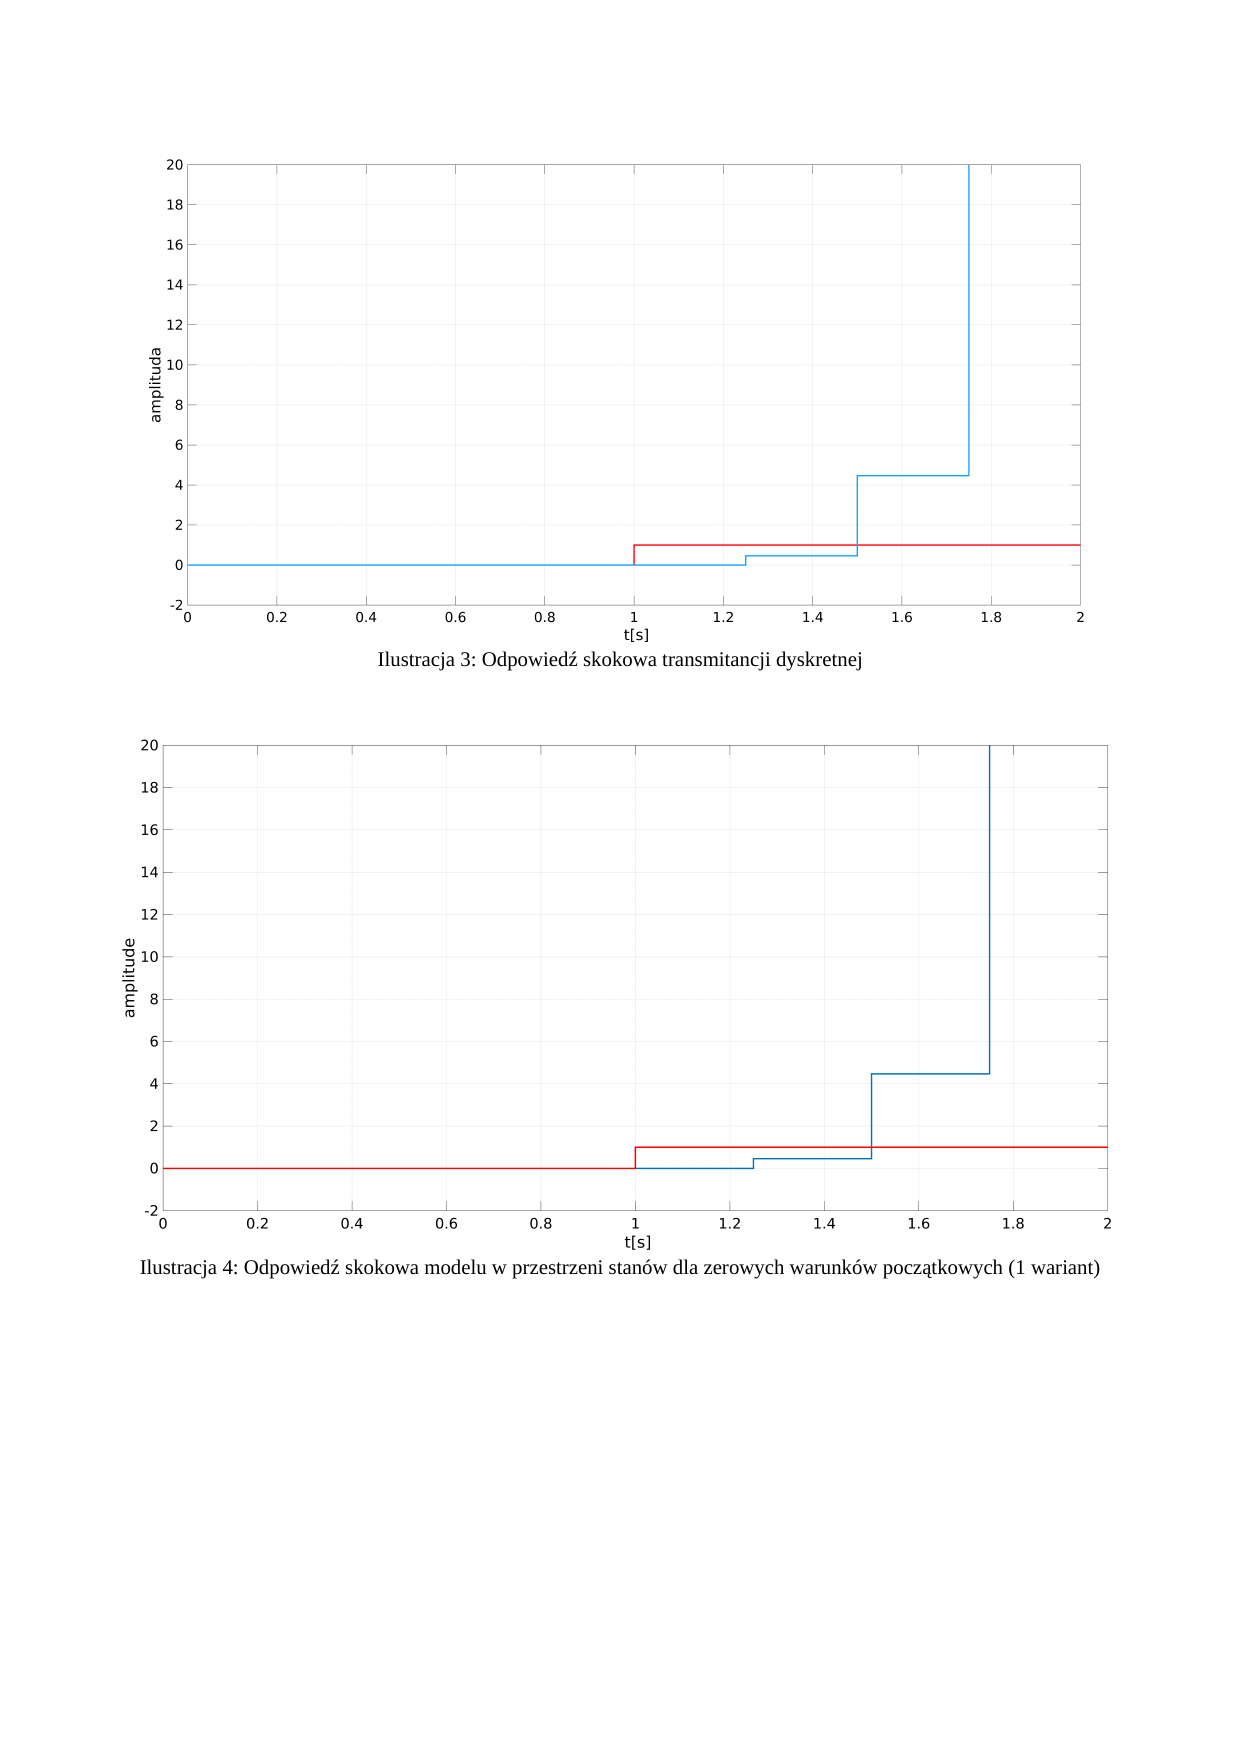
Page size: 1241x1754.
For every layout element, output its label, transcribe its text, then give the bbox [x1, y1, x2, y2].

text Ilustracja 4: Odpowiedź skokowa modelu w przestrzeni stanów dla zerowych warunków początkowych (1 wariant) [118, 1255, 1122, 1279]
picture [118, 736, 1123, 1255]
text Ilustracja 3: Odpowiedź skokowa transmitancji dyskretnej [146, 647, 1094, 671]
picture [145, 157, 1095, 647]
